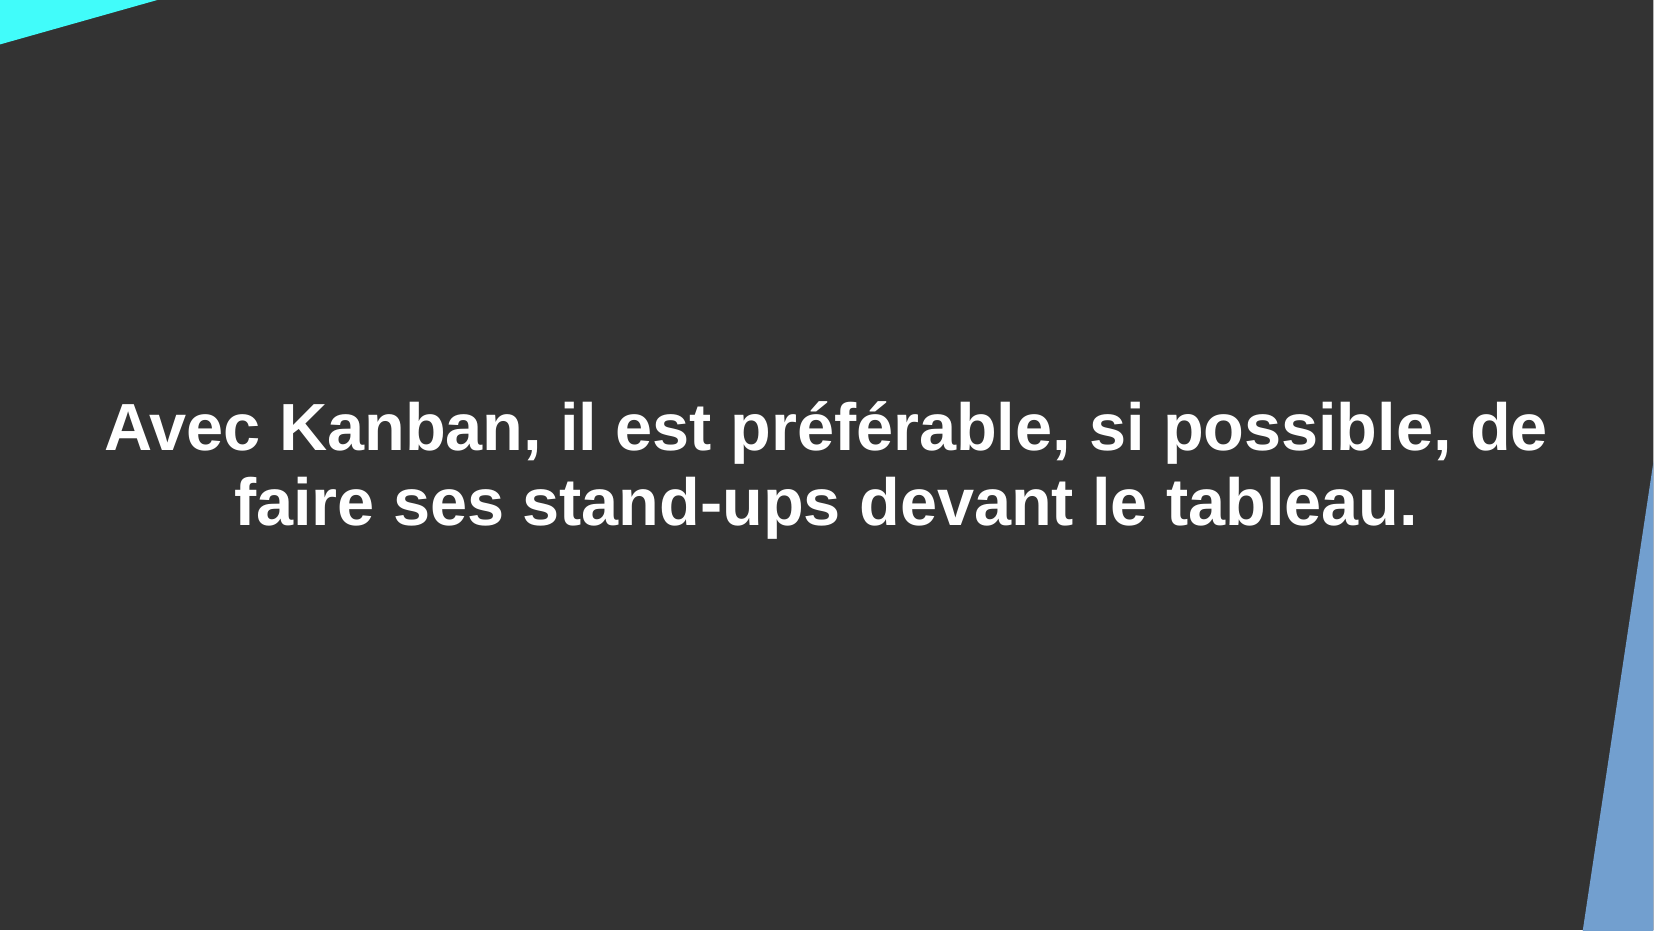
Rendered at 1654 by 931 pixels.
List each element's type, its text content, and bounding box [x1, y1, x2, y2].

title Avec Kanban, il est préférable, si possible, de faire ses stand-ups devant le tableau. [31, 352, 1622, 578]
text_box [1582, 457, 1654, 931]
text_box [0, 0, 158, 45]
